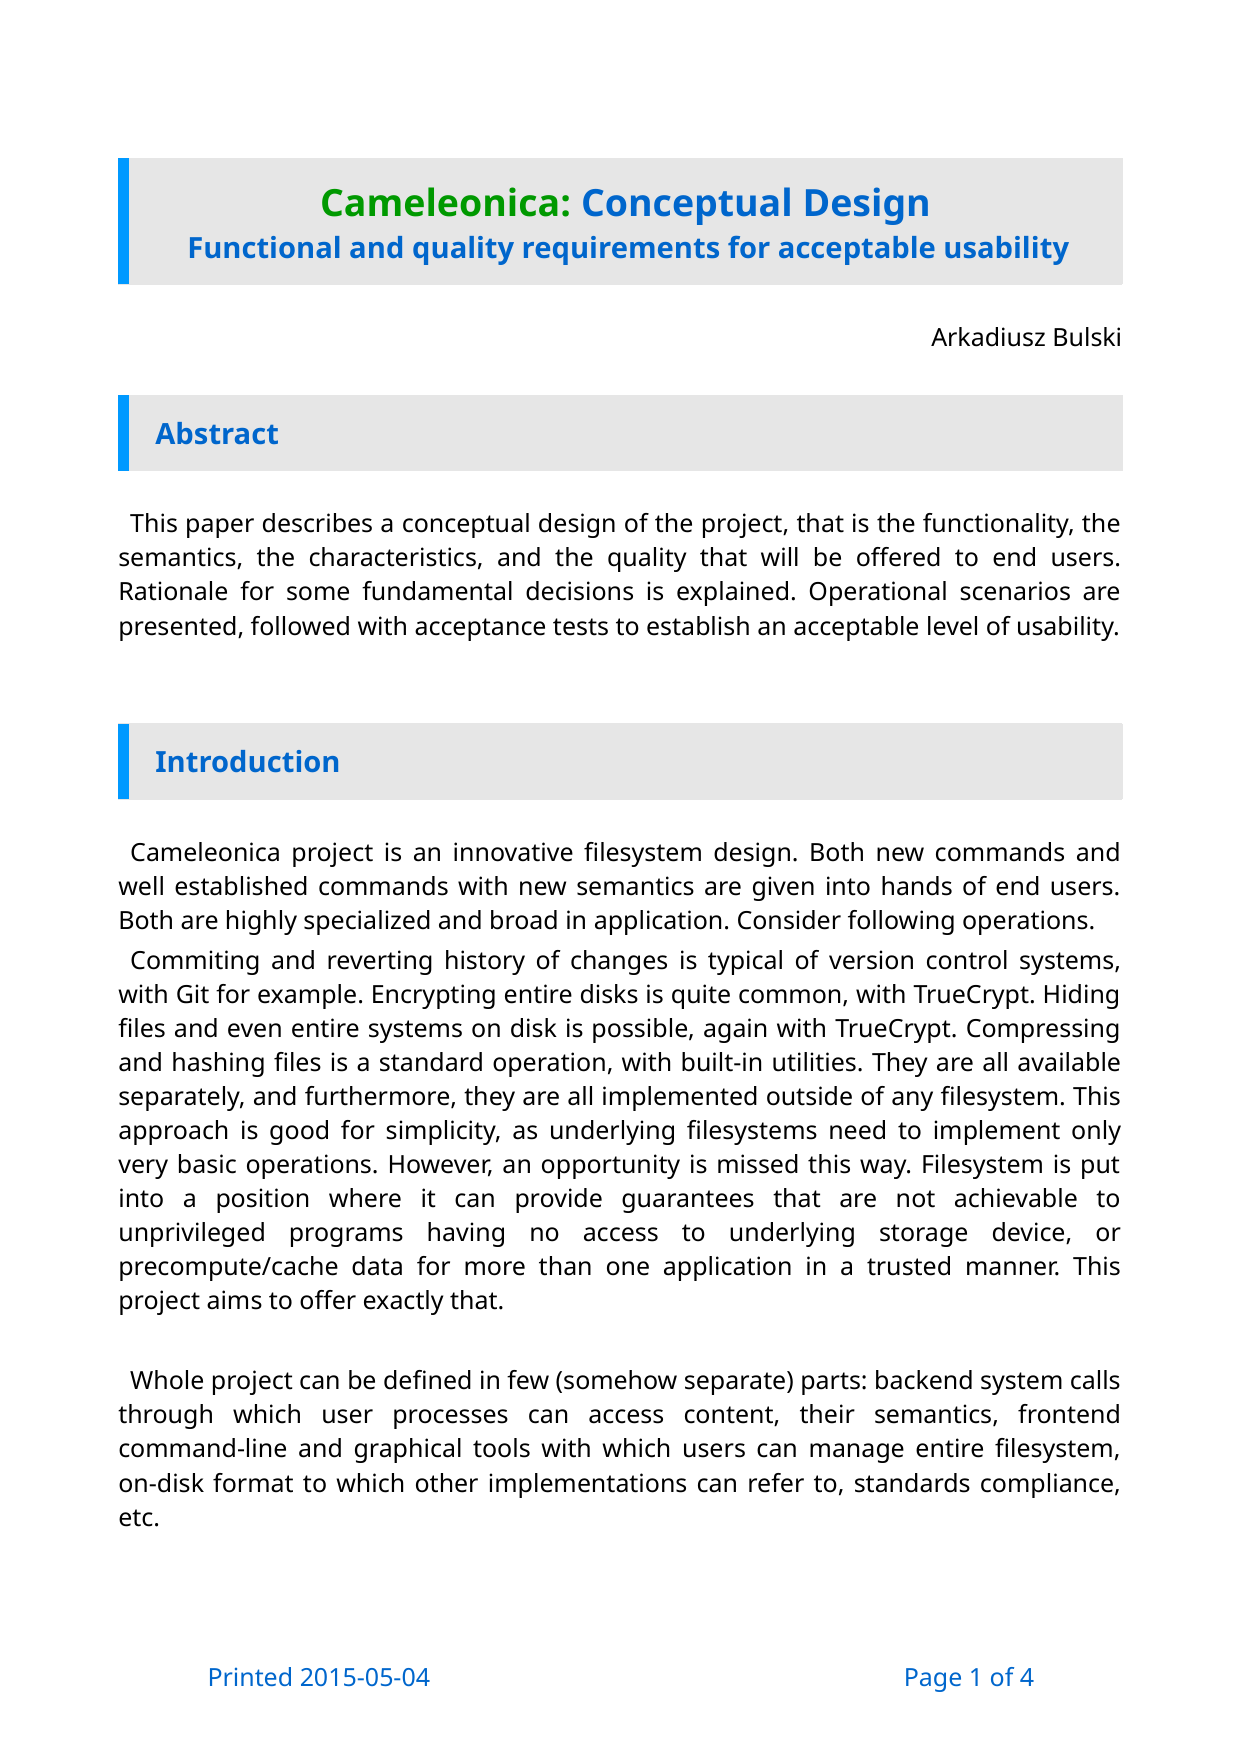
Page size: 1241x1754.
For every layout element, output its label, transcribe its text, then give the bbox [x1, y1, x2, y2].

text Whole project can be defined in few (somehow separate) parts: backend system calls through which user processes can access content, their semantics, frontend command-line and graphical tools with which users can manage entire filesystem, on-disk format to which other implementations can refer to, standards compliance, etc. [118, 1363, 1122, 1533]
text Arkadiusz Bulski [118, 320, 1122, 354]
title Cameleonica: Conceptual Design Functional and quality requirements for acceptable usability [129, 159, 1122, 284]
subtitle Introduction [129, 725, 1122, 799]
text Commiting and reverting history of changes is typical of version control systems, with Git for example. Encrypting entire disks is quite common, with TrueCrypt. Hiding files and even entire systems on disk is possible, again with TrueCrypt. Compressing and hashing files is a standard operation, with built-in utilities. They are all available separately, and furthermore, they are all implemented outside of any filesystem. This approach is good for simplicity, as underlying filesystems need to implement only very basic operations. However, an opportunity is missed this way. Filesystem is put into a position where it can provide guarantees that are not achievable to unprivileged programs having no access to underlying storage device, or precompute/cache data for more than one application in a trusted manner. This project aims to offer exactly that. [118, 942, 1122, 1317]
subtitle Abstract [129, 396, 1122, 470]
text This paper describes a conceptual design of the project, that is the functionality, the semantics, the characteristics, and the quality that will be offered to end users. Rationale for some fundamental decisions is explained. Operational scenarios are presented, followed with acceptance tests to establish an acceptable level of usability. [118, 506, 1122, 642]
text Cameleonica project is an innovative filesystem design. Both new commands and well established commands with new semantics are given into hands of end users. Both are highly specialized and broad in application. Consider following operations. [118, 834, 1122, 936]
